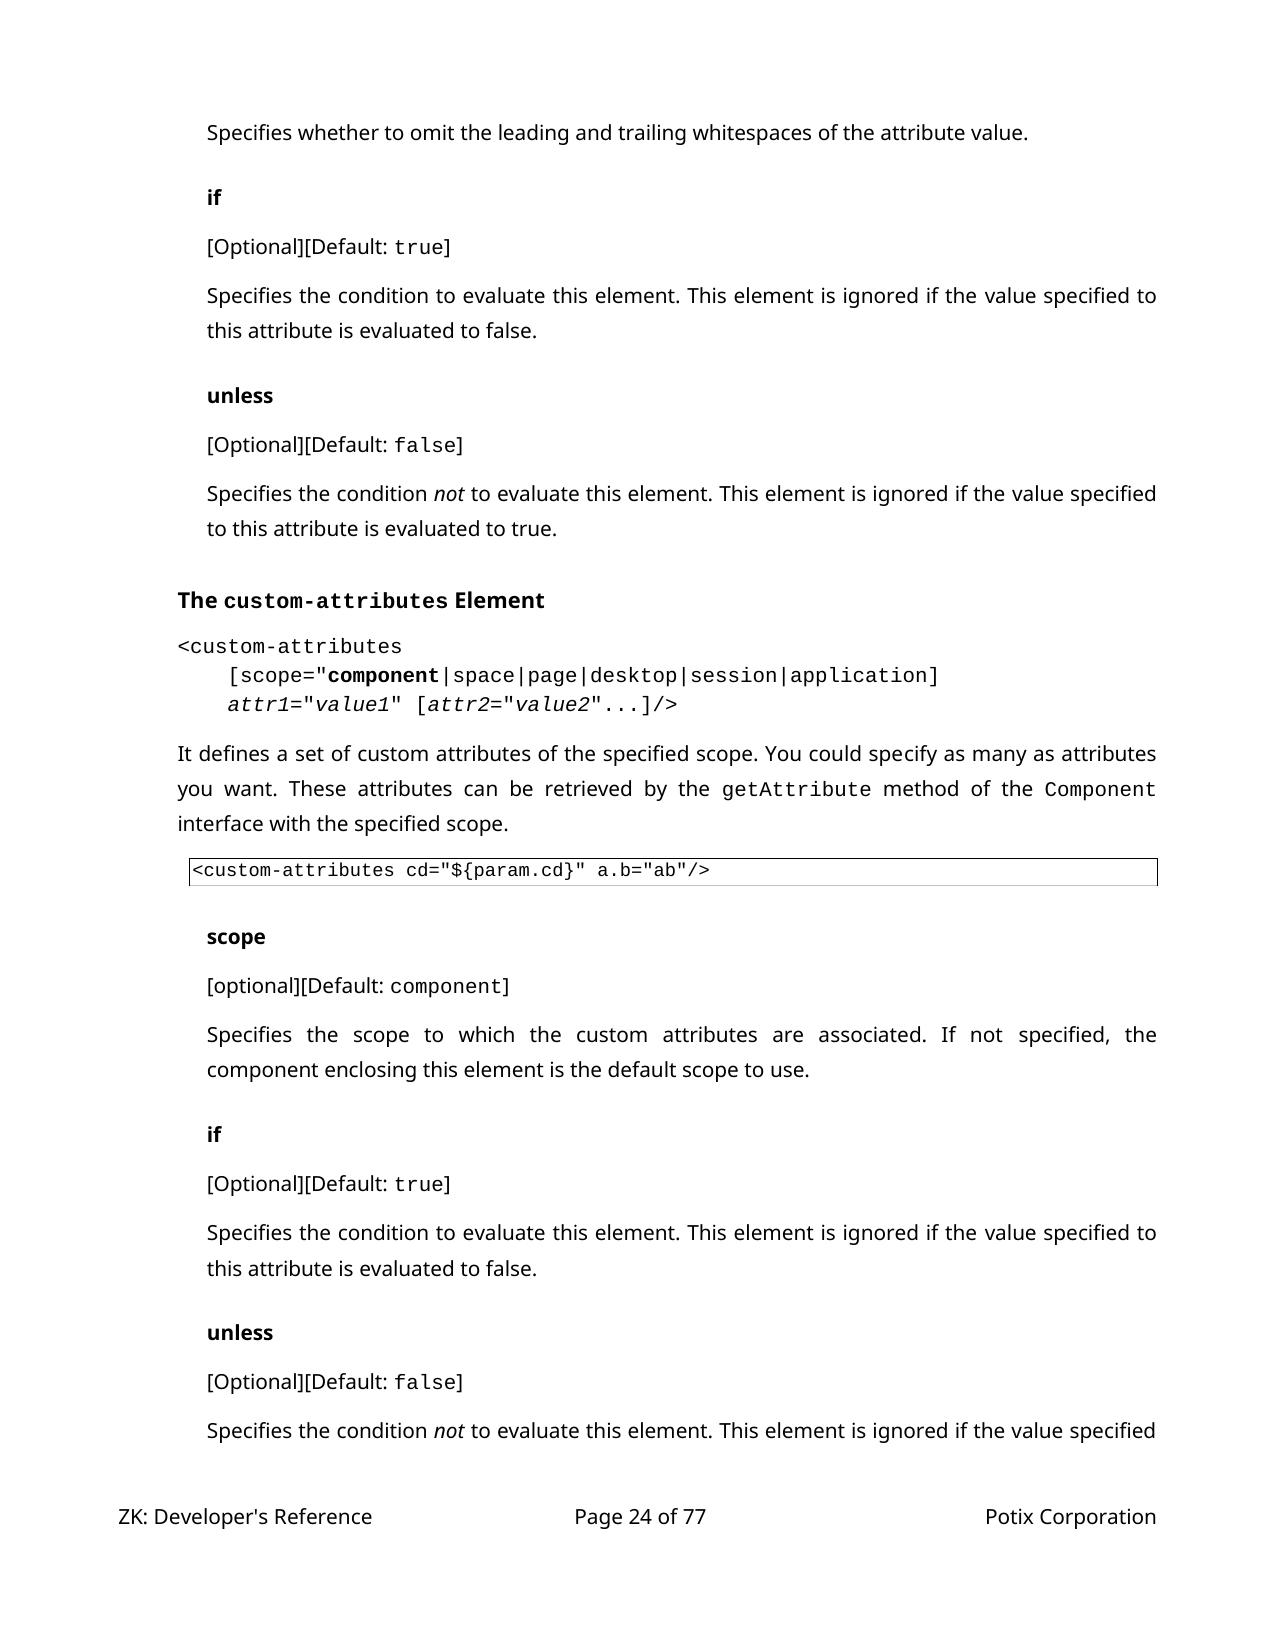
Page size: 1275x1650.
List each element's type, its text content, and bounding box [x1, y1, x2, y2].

text Specifies whether to omit the leading and trailing whitespaces of the attribute value. [207, 118, 1157, 146]
subtitle The custom-attributes Element [177, 585, 1157, 615]
text [Optional][Default: true] [207, 1169, 1157, 1198]
text Specifies the condition to evaluate this element. This element is ignored if the value specified to this attribute is evaluated to false. [207, 281, 1157, 344]
text Specifies the condition to evaluate this element. This element is ignored if the value specified to this attribute is evaluated to false. [207, 1218, 1157, 1282]
text [Optional][Default: false] [207, 1367, 1157, 1396]
text <custom-attributes [scope="component|space|page|desktop|session|application] attr1="value1" [attr2="value2"...]/> [177, 636, 1157, 718]
subtitle if [207, 183, 1157, 211]
subtitle if [207, 1120, 1157, 1149]
text Specifies the condition not to evaluate this element. This element is ignored if the value specified [207, 1417, 1157, 1445]
text <custom-attributes cd="${param.cd}" a.b="ab"/> [190, 859, 1157, 885]
subtitle unless [207, 1318, 1157, 1347]
subtitle unless [207, 381, 1157, 409]
text [optional][Default: component] [207, 971, 1157, 1000]
text Specifies the scope to which the custom attributes are associated. If not specified, the component enclosing this element is the default scope to use. [207, 1020, 1157, 1084]
subtitle scope [207, 922, 1157, 951]
text [Optional][Default: false] [207, 430, 1157, 458]
text It defines a set of custom attributes of the specified scope. You could specify as many as attributes you want. These attributes can be retrieved by the getAttribute method of the Component interface with the specified scope. [177, 739, 1157, 838]
text Specifies the condition not to evaluate this element. This element is ignored if the value specified to this attribute is evaluated to true. [207, 479, 1157, 543]
text [Optional][Default: true] [207, 232, 1157, 260]
